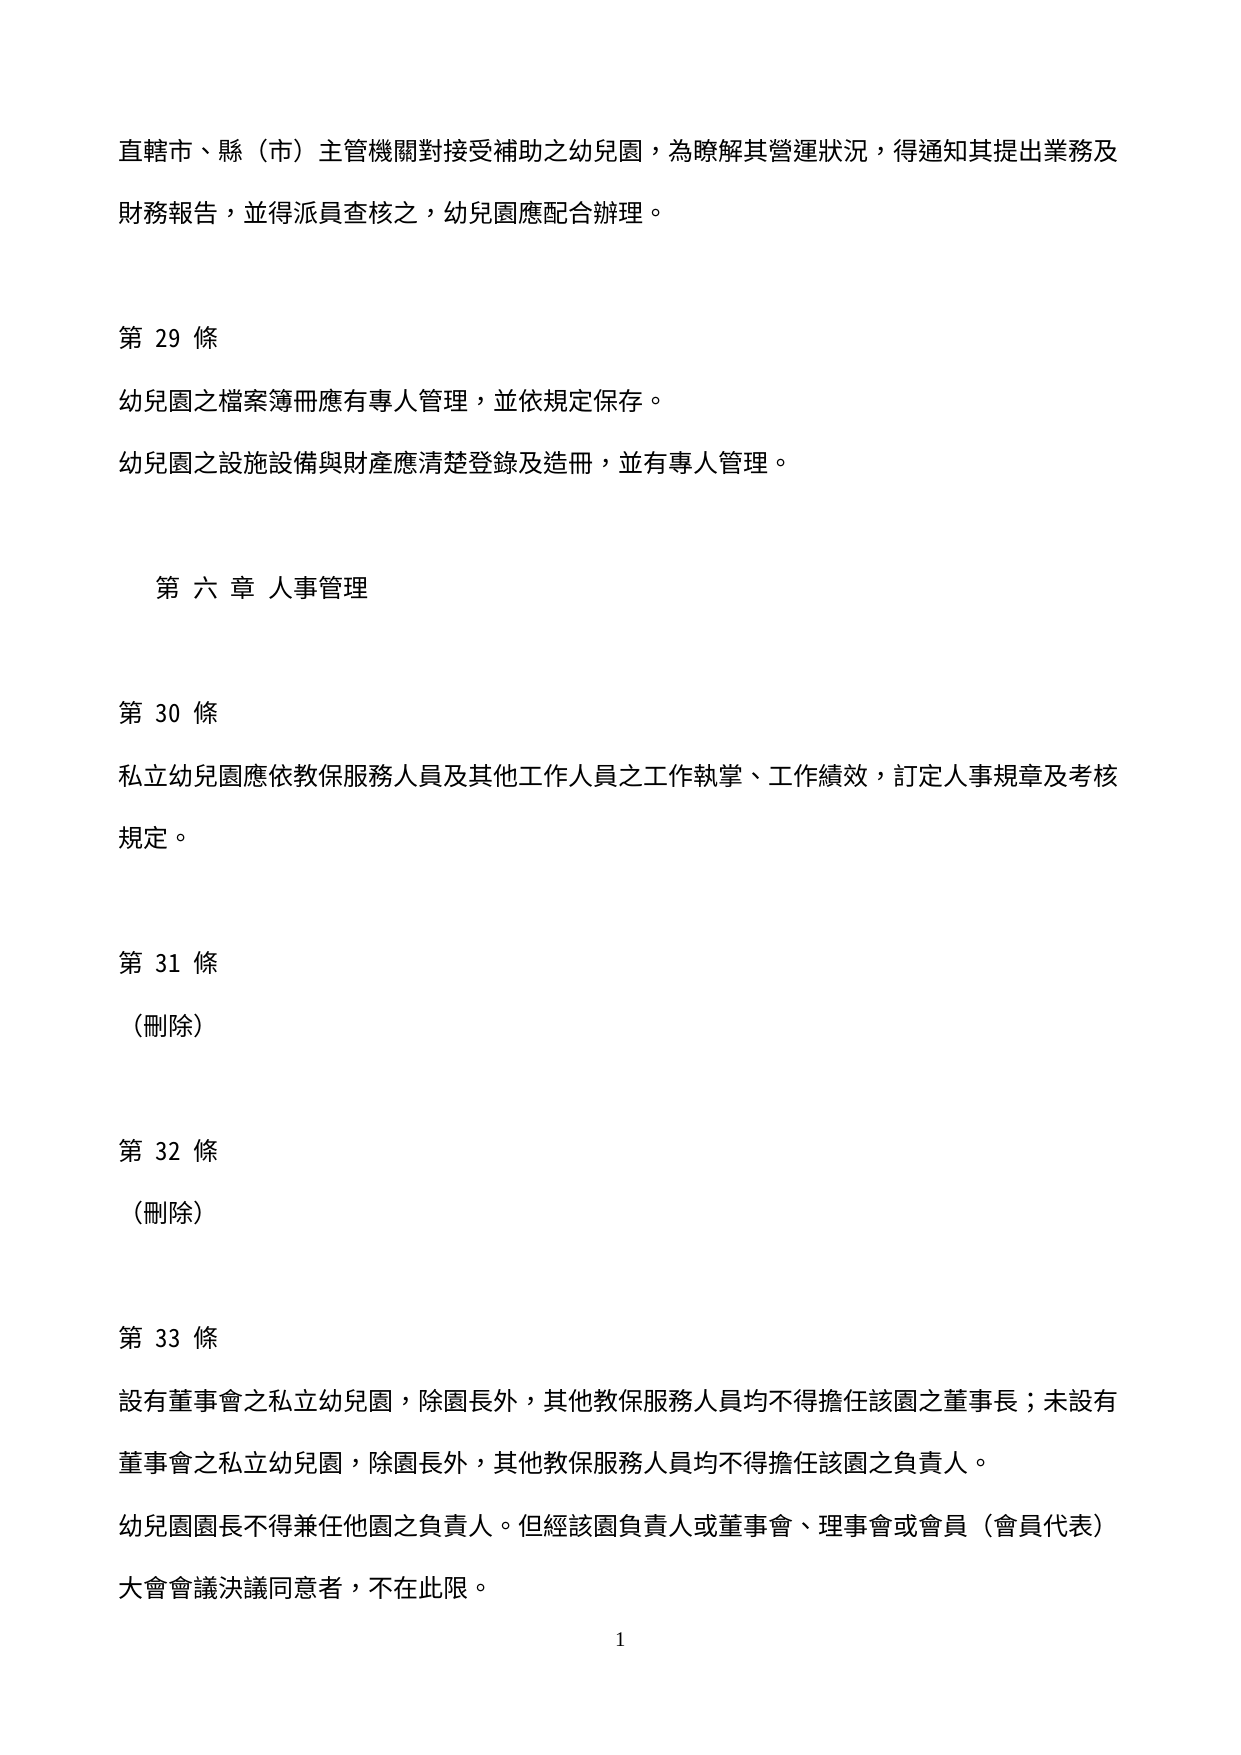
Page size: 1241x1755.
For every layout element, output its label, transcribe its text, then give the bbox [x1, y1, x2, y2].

text 私立幼兒園應依教保服務人員及其他工作人員之工作執掌、工作績效，訂定人事規章及考核規定。 [118, 733, 1122, 858]
text 第 31 條 [118, 920, 1122, 983]
text 幼兒園之設施設備與財產應清楚登錄及造冊，並有專人管理。 [118, 420, 1122, 483]
text 第 32 條 [118, 1108, 1122, 1170]
text （刪除） [118, 1170, 1122, 1233]
text （刪除） [118, 983, 1122, 1045]
text 幼兒園園長不得兼任他園之負責人。但經該園負責人或董事會、理事會或會員（會員代表）大會會議決議同意者，不在此限。 [118, 1483, 1122, 1608]
text 第 六 章 人事管理 [118, 545, 1122, 608]
text 設有董事會之私立幼兒園，除園長外，其他教保服務人員均不得擔任該園之董事長；未設有董事會之私立幼兒園，除園長外，其他教保服務人員均不得擔任該園之負責人。 [118, 1358, 1122, 1483]
text 第 30 條 [118, 670, 1122, 733]
text 第 33 條 [118, 1295, 1122, 1358]
text 第 29 條 [118, 295, 1122, 358]
text 幼兒園之檔案簿冊應有專人管理，並依規定保存。 [118, 358, 1122, 420]
text 直轄市、縣（市）主管機關對接受補助之幼兒園，為瞭解其營運狀況，得通知其提出業務及財務報告，並得派員查核之，幼兒園應配合辦理。 [118, 108, 1122, 233]
